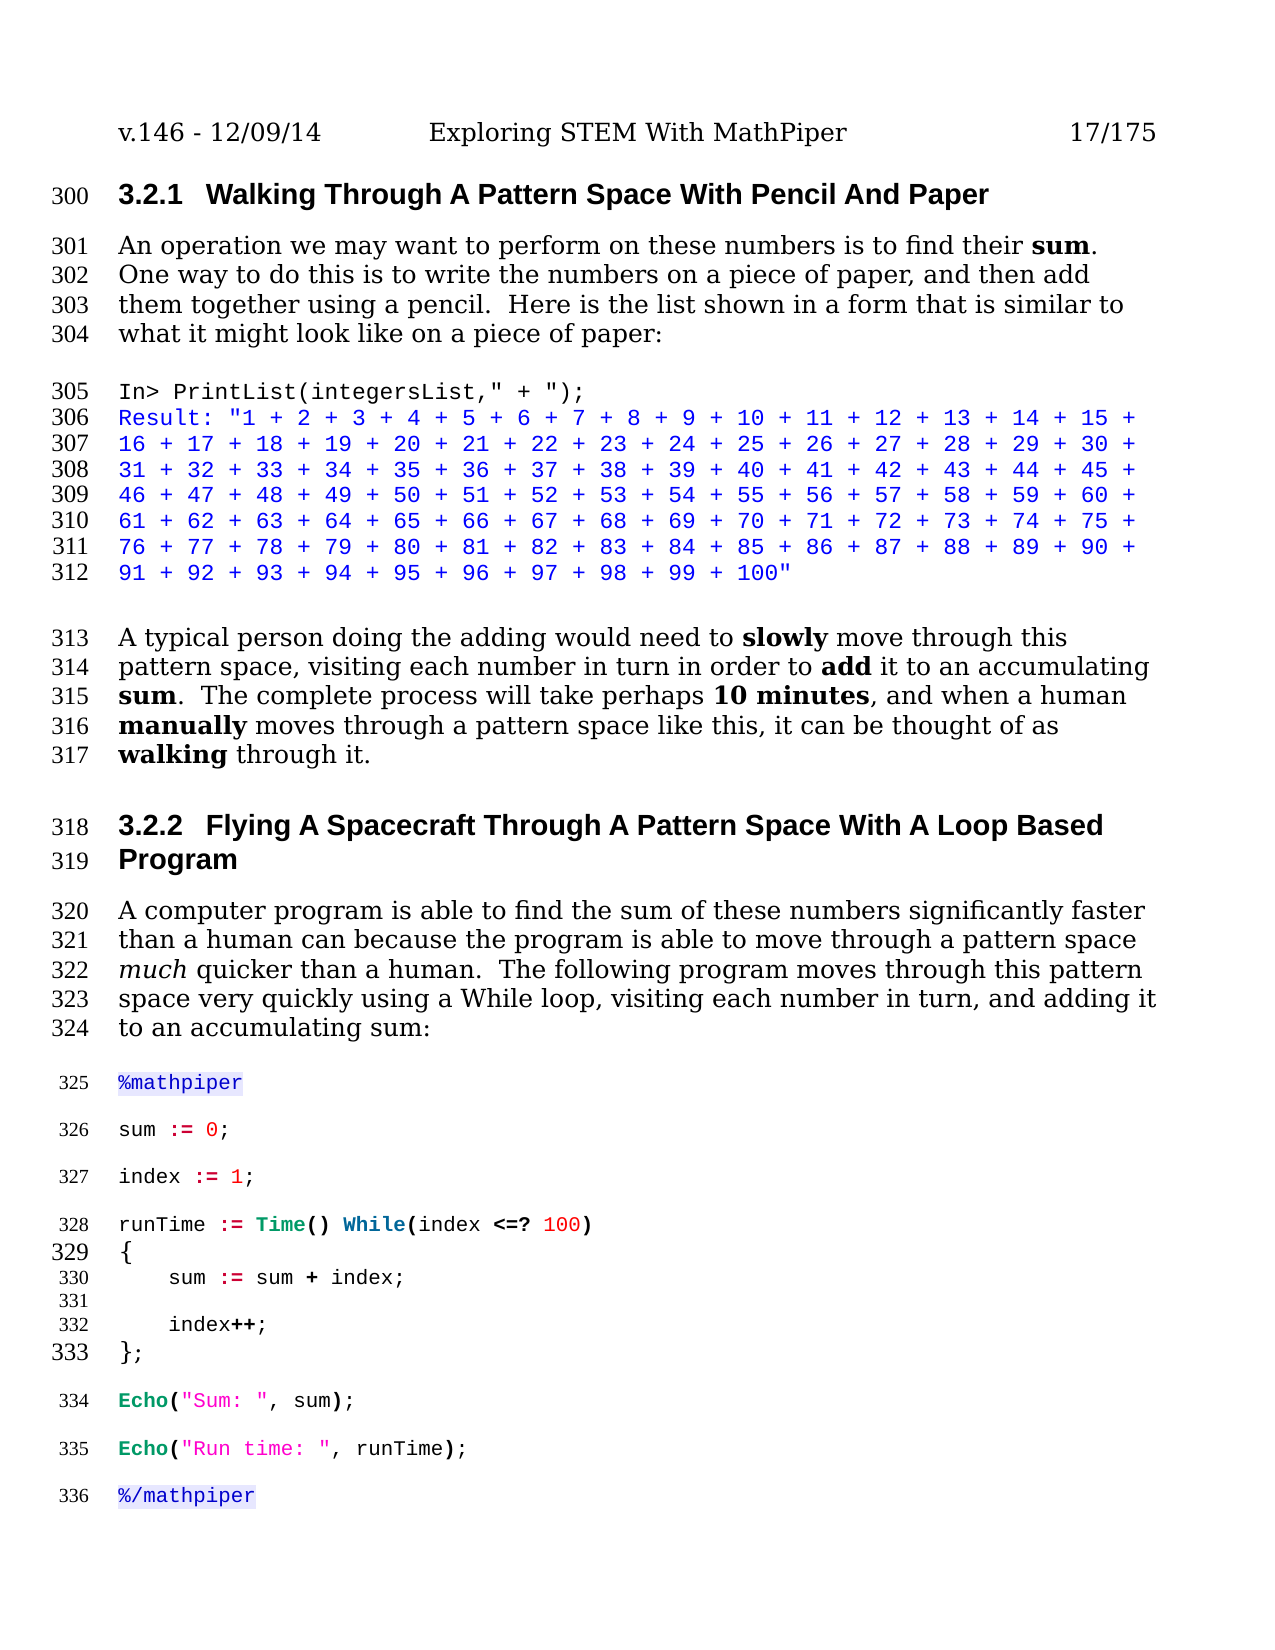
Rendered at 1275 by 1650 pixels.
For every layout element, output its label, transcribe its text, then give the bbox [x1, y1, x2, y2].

text %mathpiper [118, 1072, 1157, 1096]
text runTime := Time() While(index <=? 100) [118, 1214, 1157, 1237]
text index++; [118, 1314, 1157, 1338]
text sum := 0; [118, 1119, 1157, 1143]
text index := 1; [118, 1167, 1157, 1190]
subtitle Flying A Spacecraft Through A Pattern Space With A Loop Based Program [118, 808, 1157, 876]
text }; [118, 1338, 1157, 1367]
text A typical person doing the adding would need to slowly move through this pattern space, visiting each number in turn in order to add it to an accumulating sum. The complete process will take perhaps 10 minutes, and when a human manually moves through a pattern space like this, it can be thought of as walking through it. [118, 622, 1157, 769]
text Result: "1 + 2 + 3 + 4 + 5 + 6 + 7 + 8 + 9 + 10 + 11 + 12 + 13 + 14 + 15 + 16 + 17 + 18 + 19 + 20 + 21 + 22 + 23 + 24 + 25 + 26 + 27 + 28 + 29 + 30 + 31 + 32 + 33 + 34 + 35 + 36 + 37 + 38 + 39 + 40 + 41 + 42 + 43 + 44 + 45 + 46 + 47 + 48 + 49 + 50 + 51 + 52 + 53 + 54 + 55 + 56 + 57 + 58 + 59 + 60 + 61 + 62 + 63 + 64 + 65 + 66 + 67 + 68 + 69 + 70 + 71 + 72 + 73 + 74 + 75 + 76 + 77 + 78 + 79 + 80 + 81 + 82 + 83 + 84 + 85 + 86 + 87 + 88 + 89 + 90 + 91 + 92 + 93 + 94 + 95 + 96 + 97 + 98 + 99 + 100" [118, 406, 1157, 588]
text In> PrintList(integersList," + "); [118, 380, 1157, 406]
text Echo("Sum: ", sum); [118, 1390, 1157, 1414]
text An operation we may want to perform on these numbers is to find their sum. One way to do this is to write the numbers on a piece of paper, and then add them together using a pencil. Here is the list shown in a form that is similar to what it might look like on a piece of paper: [118, 231, 1157, 348]
text A computer program is able to find the sum of these numbers significantly faster than a human can because the program is able to move through a pattern space much quicker than a human. The following program moves through this pattern space very quickly using a While loop, visiting each number in turn, and adding it to an accumulating sum: [118, 896, 1157, 1042]
text { [118, 1237, 1157, 1267]
text Echo("Run time: ", runTime); [118, 1438, 1157, 1461]
text %/mathpiper [118, 1485, 1157, 1509]
subtitle Walking Through A Pattern Space With Pencil And Paper [118, 177, 1157, 210]
text sum := sum + index; [118, 1267, 1157, 1290]
